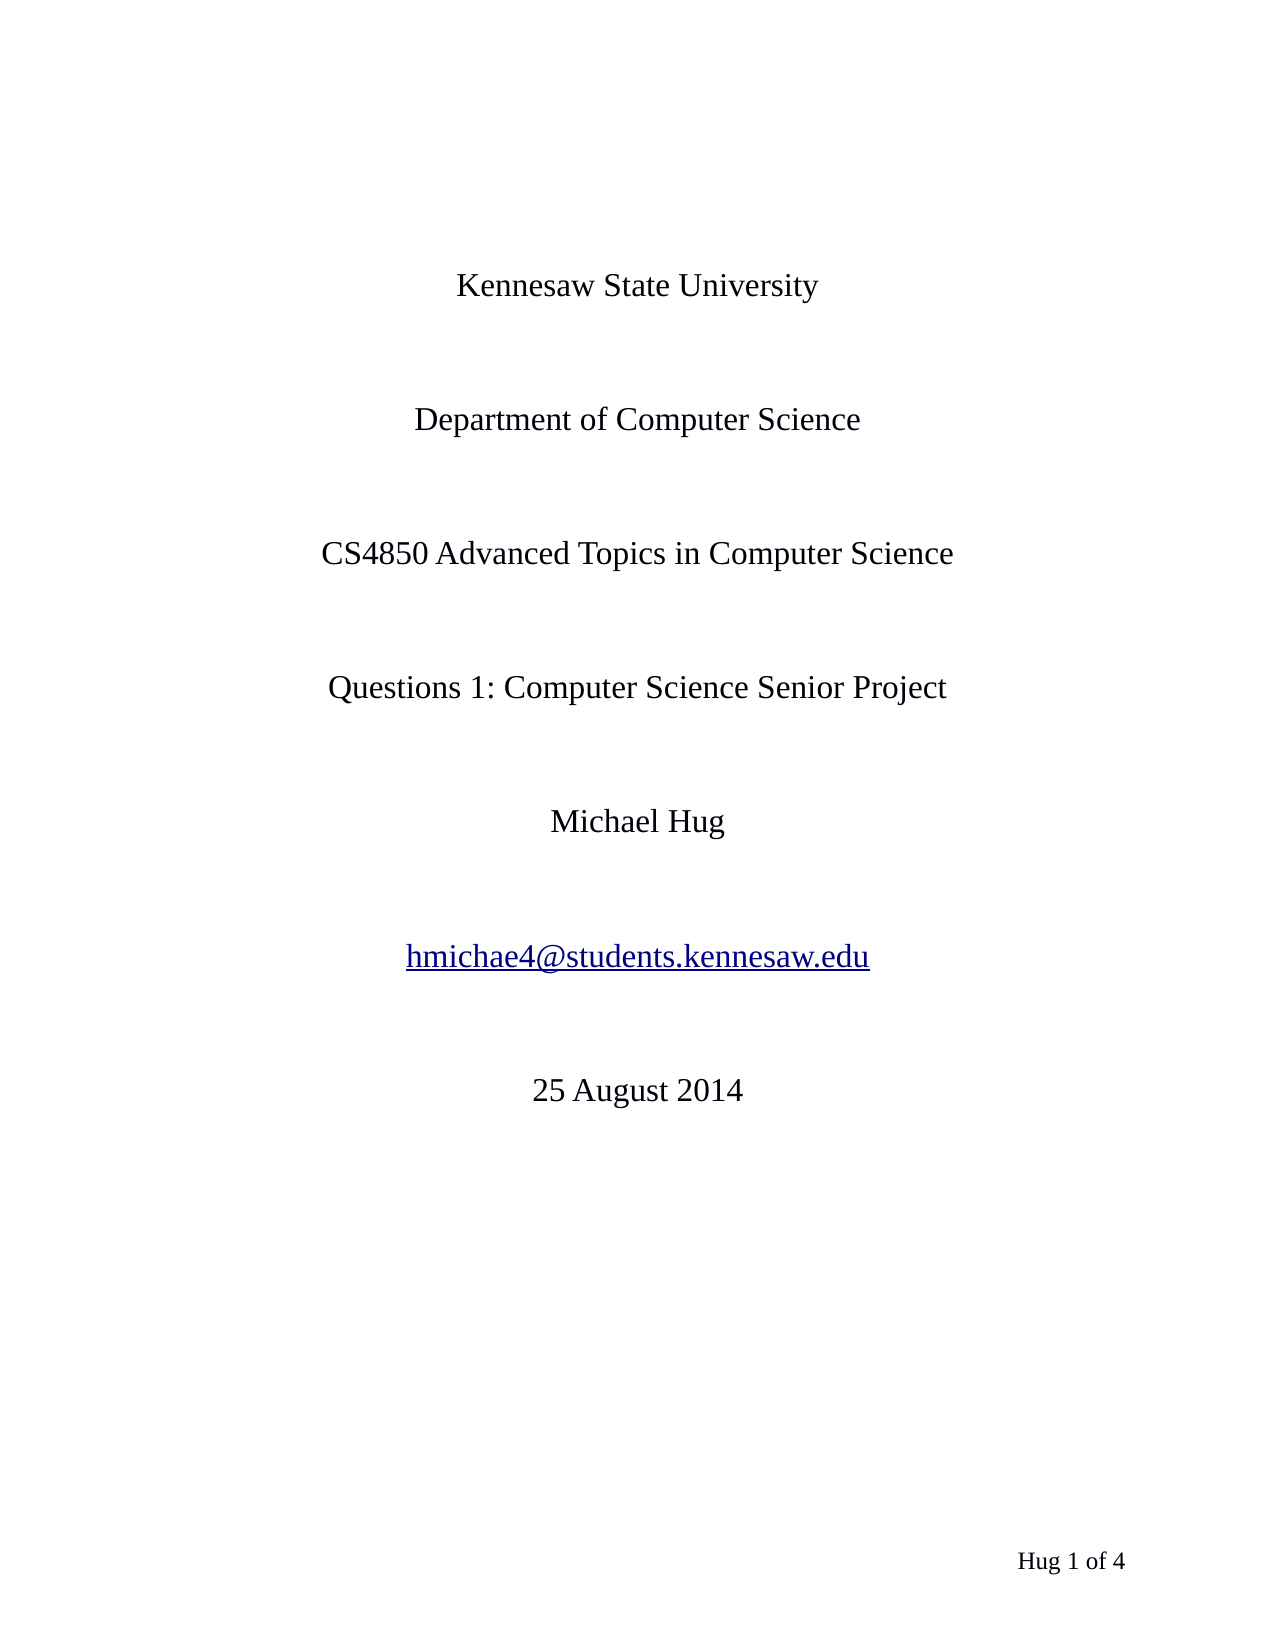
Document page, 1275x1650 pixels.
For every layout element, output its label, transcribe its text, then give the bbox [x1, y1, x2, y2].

text Kennesaw State University [150, 265, 1125, 303]
text 25 August 2014 [150, 1070, 1125, 1108]
text Questions 1: Computer Science Senior Project [150, 667, 1125, 706]
text hmichae4@students.kennesaw.edu [150, 936, 1125, 974]
text Michael Hug [150, 802, 1125, 840]
text Department of Computer Science [150, 399, 1125, 437]
text CS4850 Advanced Topics in Computer Science [150, 533, 1125, 572]
